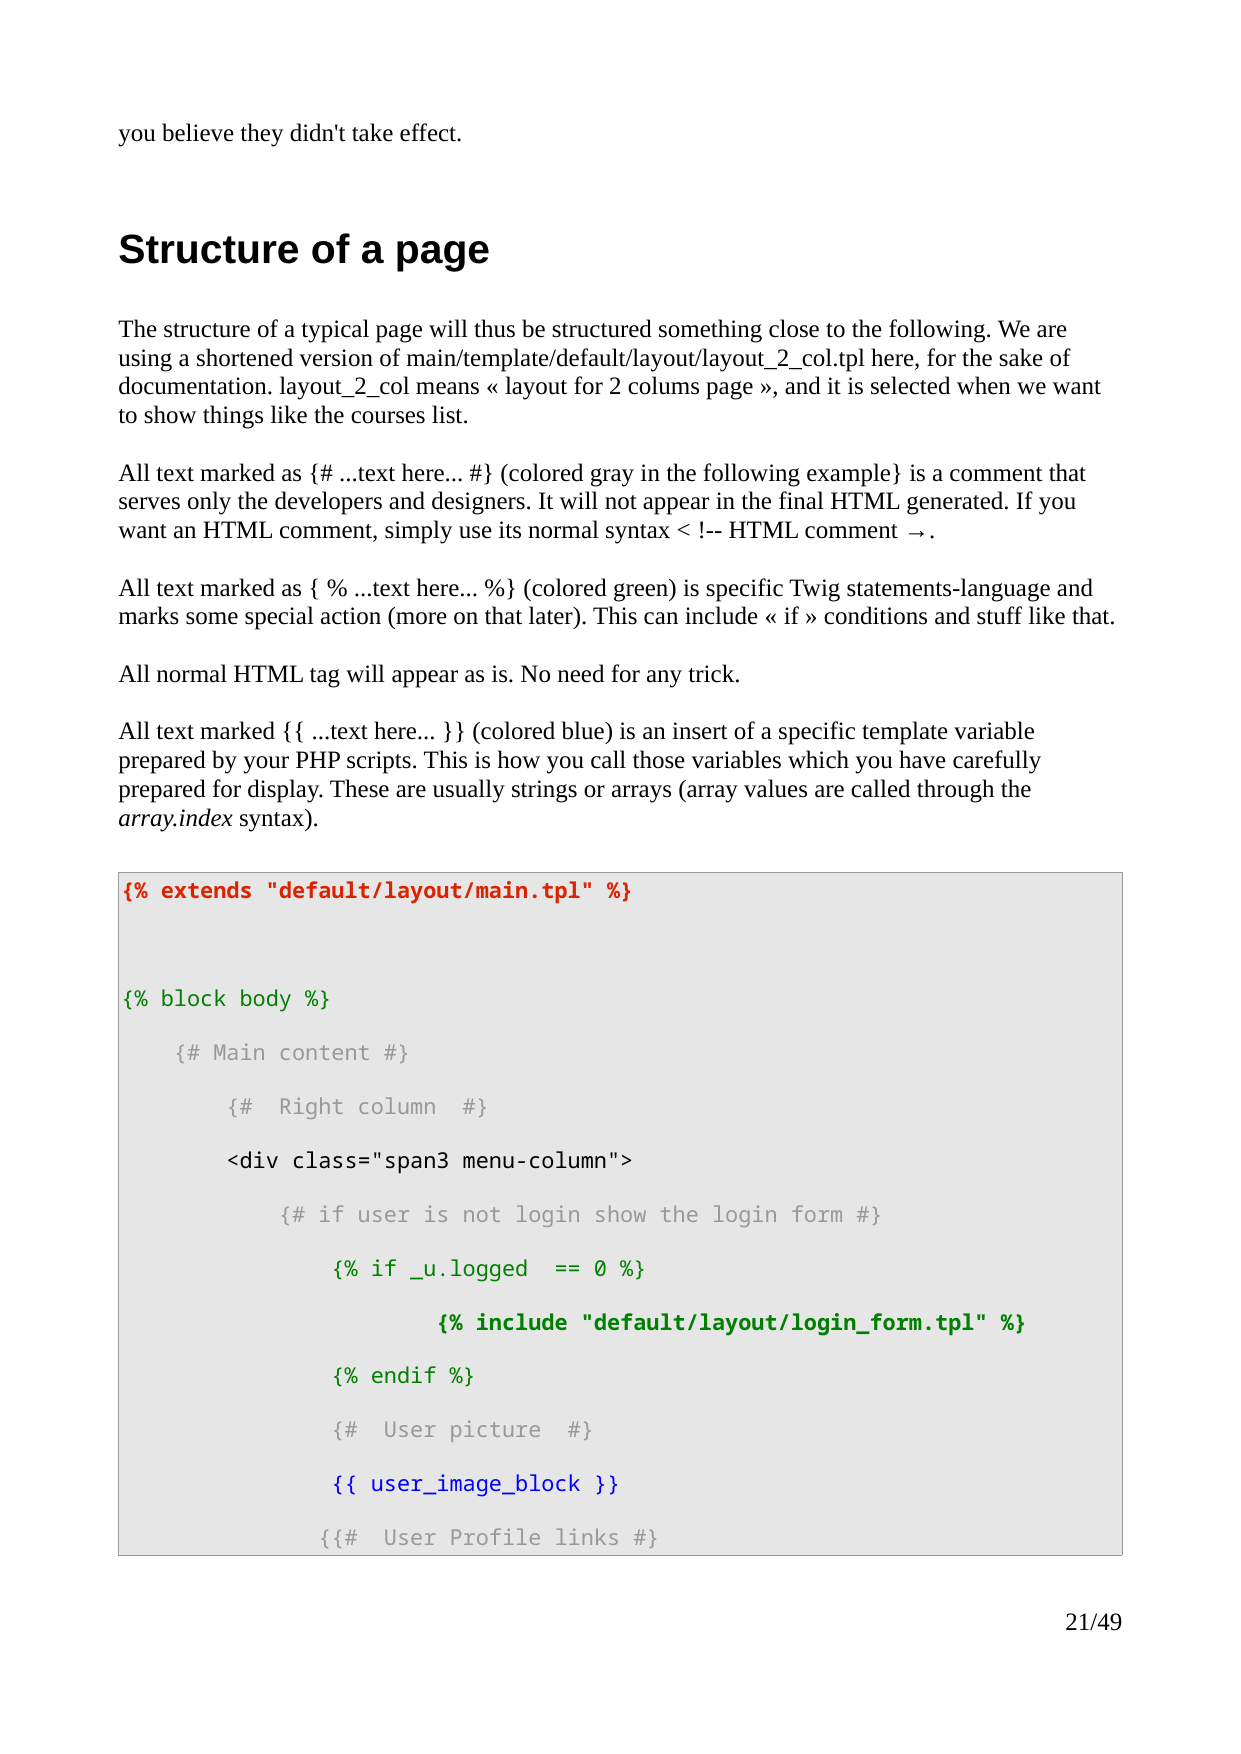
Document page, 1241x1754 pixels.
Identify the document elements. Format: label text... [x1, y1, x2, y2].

text {% endif %} [119, 1357, 1122, 1390]
subtitle Structure of a page [118, 226, 1122, 273]
text {{ user_image_block }} [119, 1465, 1122, 1498]
text {{# User Profile links #} [119, 1519, 1122, 1555]
text All normal HTML tag will appear as is. No need for any trick. [118, 659, 1122, 688]
text {# Main content #} [119, 1034, 1122, 1067]
text <div class="span3 menu-column"> [119, 1142, 1122, 1174]
text {% extends "default/layout/main.tpl" %} [119, 873, 1122, 905]
text {% block body %} [119, 980, 1122, 1013]
text {% if _u.logged == 0 %} [119, 1249, 1122, 1282]
text The structure of a typical page will thus be structured something close to the following. We are using a shortened version of main/template/default/layout/layout_2_col.tpl here, for the sake of documentation. layout_2_col means « layout for 2 colums page », and it is selected when we want to show things like the courses list. [118, 314, 1122, 429]
text you believe they didn't take effect. [118, 118, 1122, 147]
text All text marked as { % ...text here... %} (colored green) is specific Twig statements-language and marks some special action (more on that later). This can include « if » conditions and stuff like that. [118, 573, 1122, 630]
text All text marked as {# ...text here... #} (colored gray in the following example} is a comment that serves only the developers and designers. It will not appear in the final HTML generated. If you want an HTML comment, simply use its normal syntax < !-- HTML comment →. [118, 458, 1122, 544]
text All text marked {{ ...text here... }} (colored blue) is an insert of a specific template variable prepared by your PHP scripts. This is how you call those variables which you have carefully prepared for display. These are usually strings or arrays (array values are called through the array.index syntax). [118, 716, 1122, 831]
text {# if user is not login show the login form #} [119, 1196, 1122, 1228]
text {# Right column #} [119, 1088, 1122, 1121]
text {% include "default/layout/login_form.tpl" %} [119, 1303, 1122, 1336]
text {# User picture #} [119, 1411, 1122, 1444]
